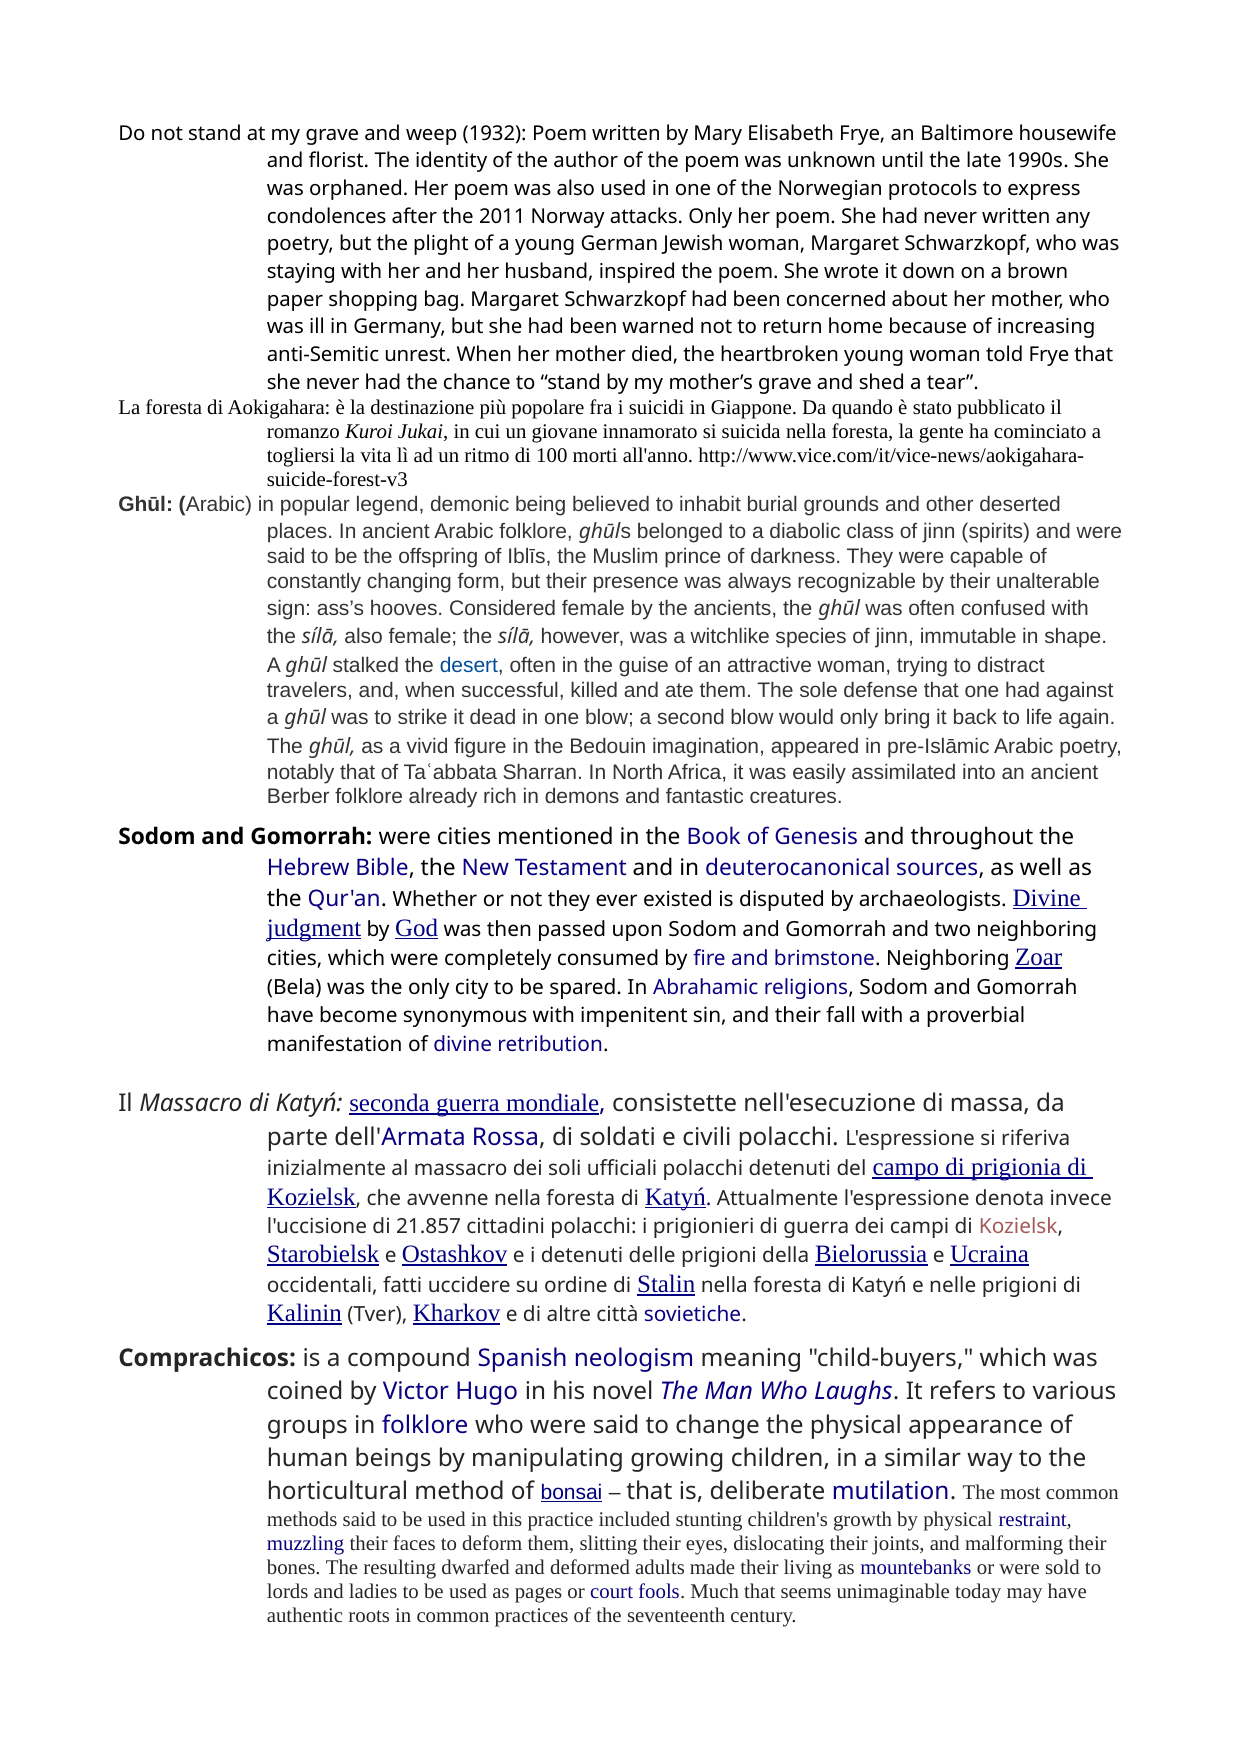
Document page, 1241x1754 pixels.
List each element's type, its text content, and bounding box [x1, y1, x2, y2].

text Il Massacro di Katyń: seconda guerra mondiale, consistette nell'esecuzione di massa, da parte dell'Armata Rossa, di soldati e civili polacchi. L'espressione si riferiva inizialmente al massacro dei soli ufficiali polacchi detenuti del campo di prigionia di Kozielsk, che avvenne nella foresta di Katyń. Attualmente l'espressione denota invece l'uccisione di 21.857 cittadini polacchi: i prigionieri di guerra dei campi di Kozielsk, Starobielsk e Ostashkov e i detenuti delle prigioni della Bielorussia e Ucraina occidentali, fatti uccidere su ordine di Stalin nella foresta di Katyń e nelle prigioni di Kalinin (Tver), Kharkov e di altre città sovietiche. [118, 1086, 1122, 1328]
text Comprachicos: is a compound Spanish neologism meaning "child-buyers," which was coined by Victor Hugo in his novel The Man Who Laughs. It refers to various groups in folklore who were said to change the physical appearance of human beings by manipulating growing children, in a similar way to the horticultural method of bonsai – that is, deliberate mutilation. The most common methods said to be used in this practice included stunting children's growth by physical restraint, muzzling their faces to deform them, slitting their eyes, dislocating their joints, and malforming their bones. The resulting dwarfed and deformed adults made their living as mountebanks or were sold to lords and ladies to be used as pages or court fools. Much that seems unimaginable today may have authentic roots in common practices of the seventeenth century. [118, 1341, 1122, 1627]
text Sodom and Gomorrah: were cities mentioned in the Book of Genesis and throughout the Hebrew Bible, the New Testament and in deuterocanonical sources, as well as the Qur'an. Whether or not they ever existed is disputed by archaeologists. Divine judgment by God was then passed upon Sodom and Gomorrah and two neighboring cities, which were completely consumed by fire and brimstone. Neighboring Zoar (Bela) was the only city to be spared. In Abrahamic religions, Sodom and Gomorrah have become synonymous with impenitent sin, and their fall with a proverbial manifestation of divine retribution. [118, 820, 1122, 1057]
text La foresta di Aokigahara: è la destinazione più popolare fra i suicidi in Giappone. Da quando è stato pubblicato il romanzo Kuroi Jukai, in cui un giovane innamorato si suicida nella foresta, la gente ha cominciato a togliersi la vita lì ad un ritmo di 100 morti all'anno. http://www.vice.com/it/vice-news/aokigahara-suicide-forest-v3 [118, 395, 1122, 491]
text Ghūl: (Arabic) in popular legend, demonic being believed to inhabit burial grounds and other deserted places. In ancient Arabic folklore, ghūls belonged to a diabolic class of jinn (spirits) and were said to be the offspring of Iblīs, the Muslim prince of darkness. They were capable of constantly changing form, but their presence was always recognizable by their unalterable sign: ass’s hooves. Considered female by the ancients, the ghūl was often confused with the sílā, also female; the sílā, however, was a witchlike species of jinn, immutable in shape. A ghūl stalked the desert, often in the guise of an attractive woman, trying to distract travelers, and, when successful, killed and ate them. The sole defense that one had against a ghūl was to strike it dead in one blow; a second blow would only bring it back to life again. The ghūl, as a vivid figure in the Bedouin imagination, appeared in pre-Islāmic Arabic poetry, notably that of Taʿabbata Sharran. In North Africa, it was easily assimilated into an ancient Berber folklore already rich in demons and fantastic creatures. [118, 491, 1122, 808]
text Do not stand at my grave and weep (1932): Poem written by Mary Elisabeth Frye, an Baltimore housewife and florist. The identity of the author of the poem was unknown until the late 1990s. She was orphaned. Her poem was also used in one of the Norwegian protocols to express condolences after the 2011 Norway attacks. Only her poem. She had never written any poetry, but the plight of a young German Jewish woman, Margaret Schwarzkopf, who was staying with her and her husband, inspired the poem. She wrote it down on a brown paper shopping bag. Margaret Schwarzkopf had been concerned about her mother, who was ill in Germany, but she had been warned not to return home because of increasing anti-Semitic unrest. When her mother died, the heartbroken young woman told Frye that she never had the chance to “stand by my mother’s grave and shed a tear”. [118, 118, 1122, 395]
